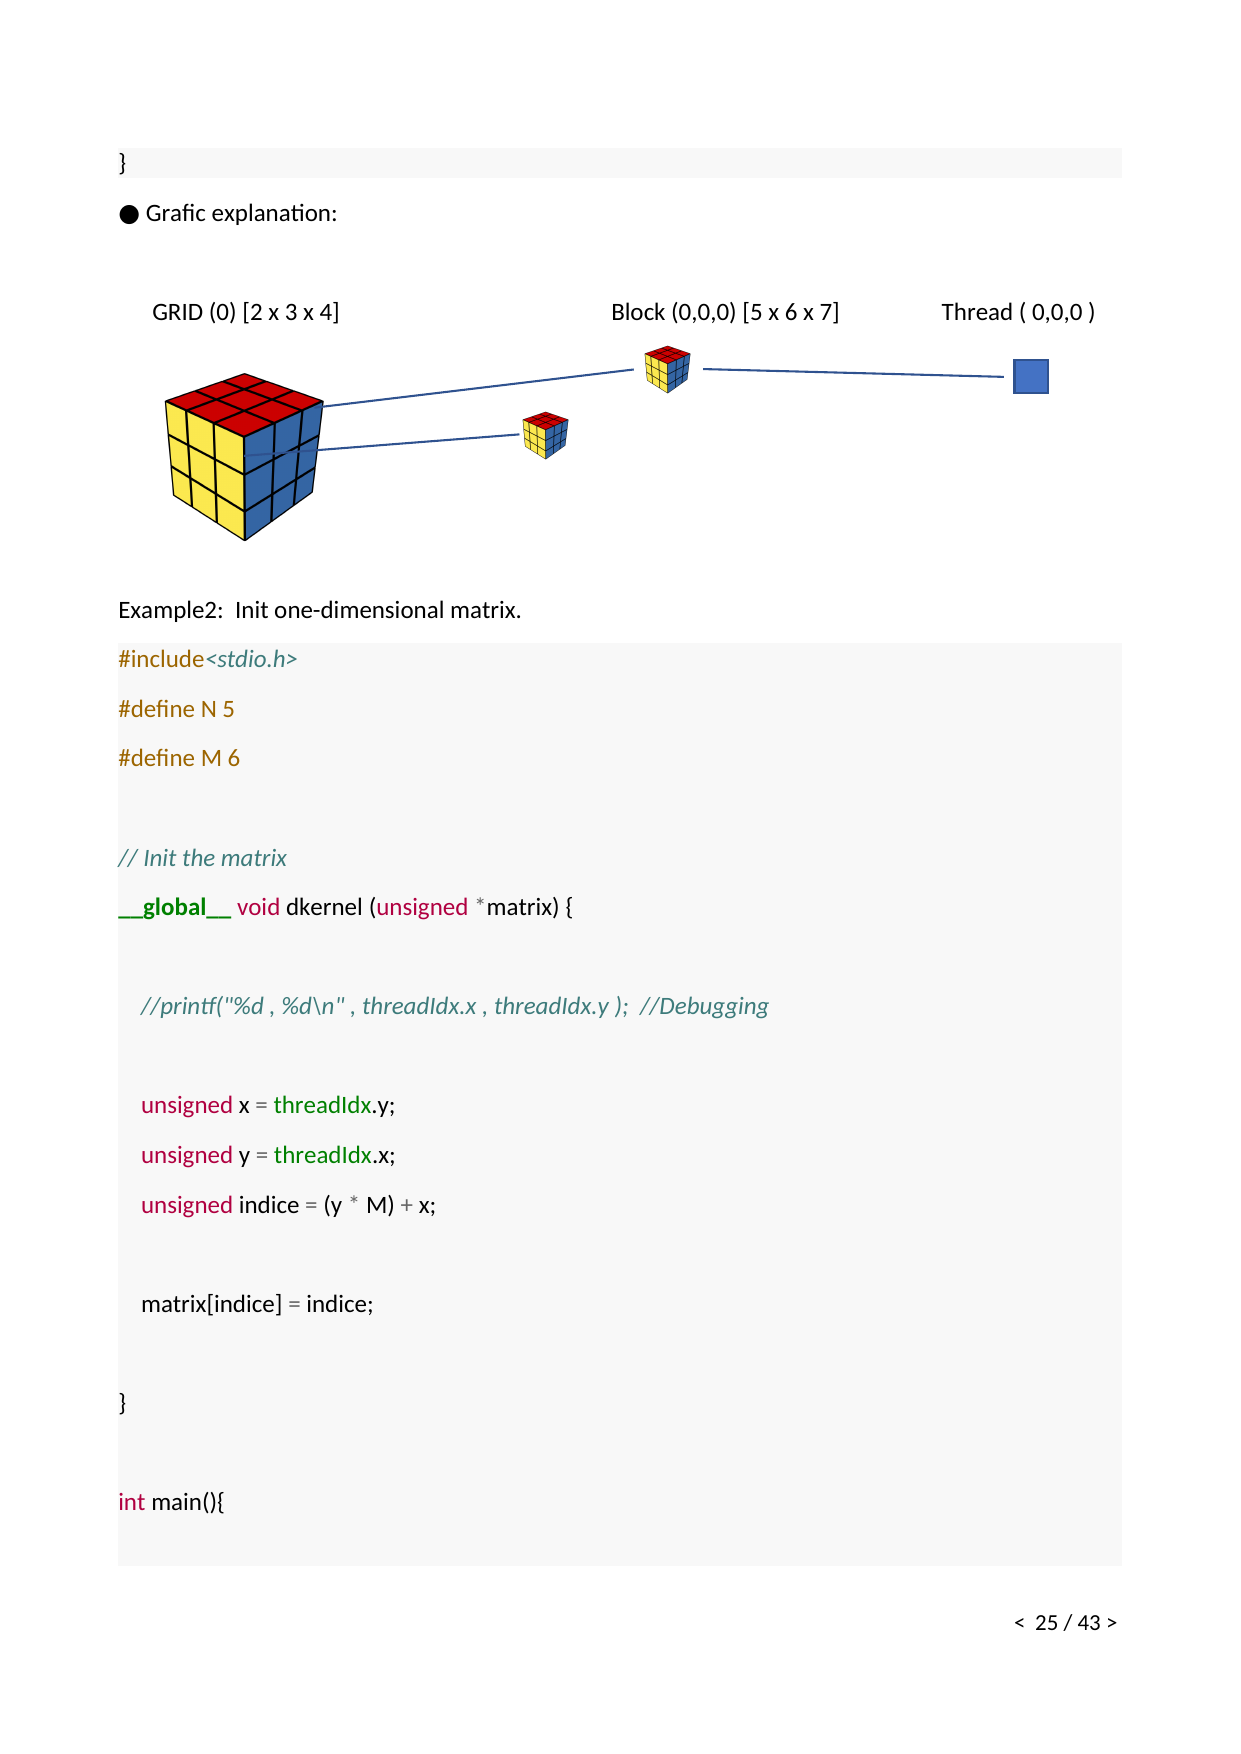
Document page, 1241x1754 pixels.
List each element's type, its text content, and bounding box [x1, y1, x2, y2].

text #define N 5 [118, 693, 1122, 723]
text Example2: Init one-dimensional matrix. [118, 594, 1122, 624]
text ● Grafic explanation: [118, 197, 1122, 228]
text #define M 6 [118, 743, 1122, 773]
text //printf("%d , %d\n" , threadIdx.x , threadIdx.y ); //Debugging [118, 991, 1122, 1021]
text } [118, 148, 1122, 178]
text GRID (0) [2 x 3 x 4] Block (0,0,0) [5 x 6 x 7] Thread ( 0,0,0 ) [118, 296, 1122, 327]
text unsigned indice = (y * M) + x; [118, 1189, 1122, 1219]
text matrix[indice] = indice; [118, 1288, 1122, 1318]
text unsigned y = threadIdx.x; [118, 1139, 1122, 1170]
text #include<stdio.h> [118, 643, 1122, 674]
text } [118, 1387, 1122, 1418]
text unsigned x = threadIdx.y; [118, 1090, 1122, 1120]
picture [159, 367, 329, 547]
text __global__ void dkernel (unsigned *matrix) { [118, 891, 1122, 922]
text // Init the matrix [118, 842, 1122, 872]
picture [522, 410, 570, 461]
picture [643, 344, 692, 395]
text int main(){ [118, 1486, 1122, 1517]
